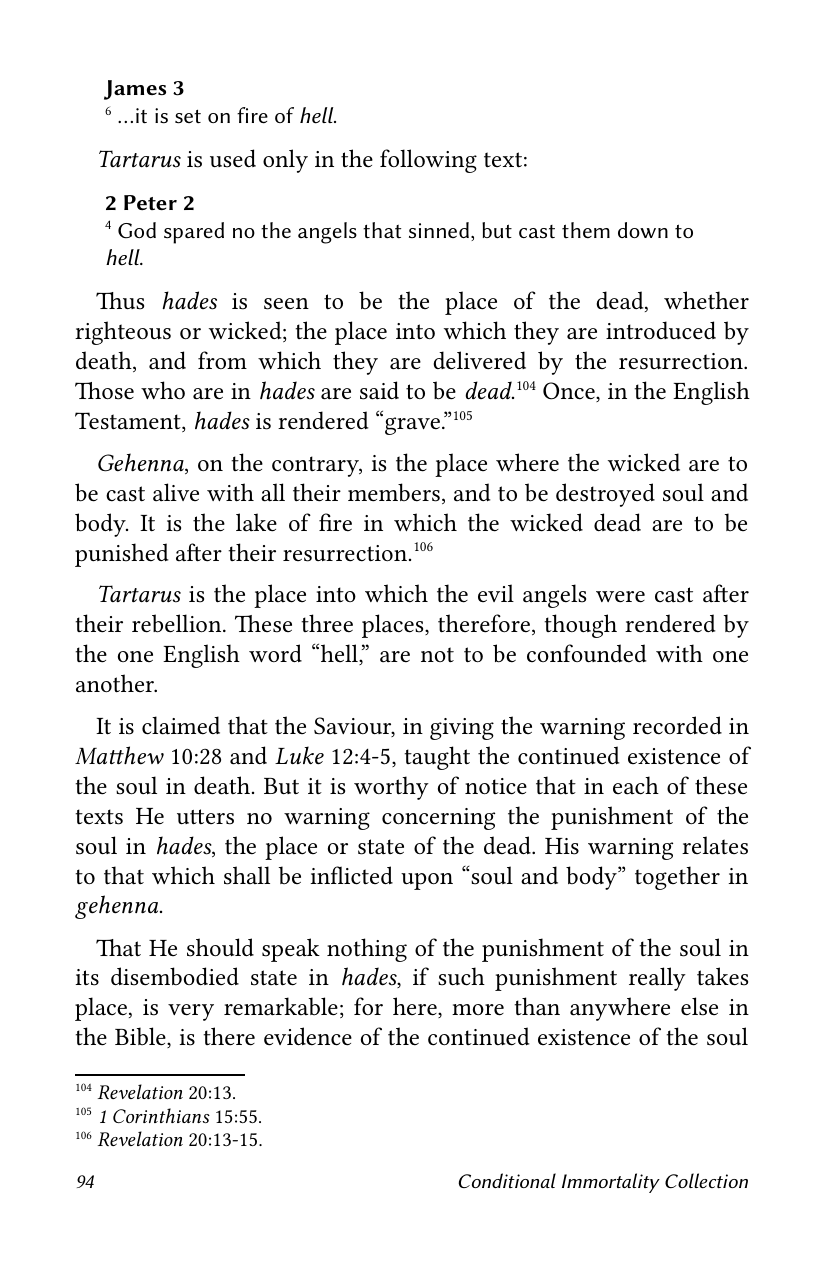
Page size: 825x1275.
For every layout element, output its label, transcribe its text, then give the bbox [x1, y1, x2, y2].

text Revelation 20:13-15. [75, 1128, 750, 1152]
text Tartarus is the place into which the evil angels were cast after their rebellion. These three places, therefore, though rendered by the one English word “hell,” are not to be confounded with one another. [75, 581, 750, 699]
text 4 God spared no the angels that sinned, but cast them down to hell. [105, 217, 720, 271]
text Gehenna, on the contrary, is the place where the wicked are to be cast alive with all their members, and to be destroyed soul and body. It is the lake of fire in which the wicked dead are to be punished after their resurrection. [75, 449, 750, 567]
text James 3 [105, 75, 750, 101]
text Thus hades is seen to be the place of the dead, whether righteous or wicked; the place into which they are introduced by death, and from which they are delivered by the resurrection. Those who are in hades are said to be dead. Once, in the English Testament, hades is rendered “grave.” [75, 287, 750, 435]
text It is claimed that the Saviour, in giving the warning recorded in Matthew 10:28 and Luke 12:4-5, taught the continued existence of the soul in death. But it is worthy of notice that in each of these texts He utters no warning concerning the punishment of the soul in hades, the place or state of the dead. His warning relates to that which shall be inflicted upon “soul and body” together in gehenna. [75, 712, 750, 920]
text 2 Peter 2 [105, 190, 750, 216]
text 6 ...it is set on fire of hell. [105, 103, 720, 129]
text 1 Corinthians 15:55. [75, 1104, 750, 1128]
text That He should speak nothing of the punishment of the soul in its disembodied state in hades, if such punishment really takes place, is very remarkable; for here, more than anywhere else in the Bible, is there evidence of the continued existence of the soul [75, 933, 750, 1052]
text Tartarus is used only in the following text: [75, 145, 750, 173]
text Revelation 20:13. [75, 1081, 750, 1104]
